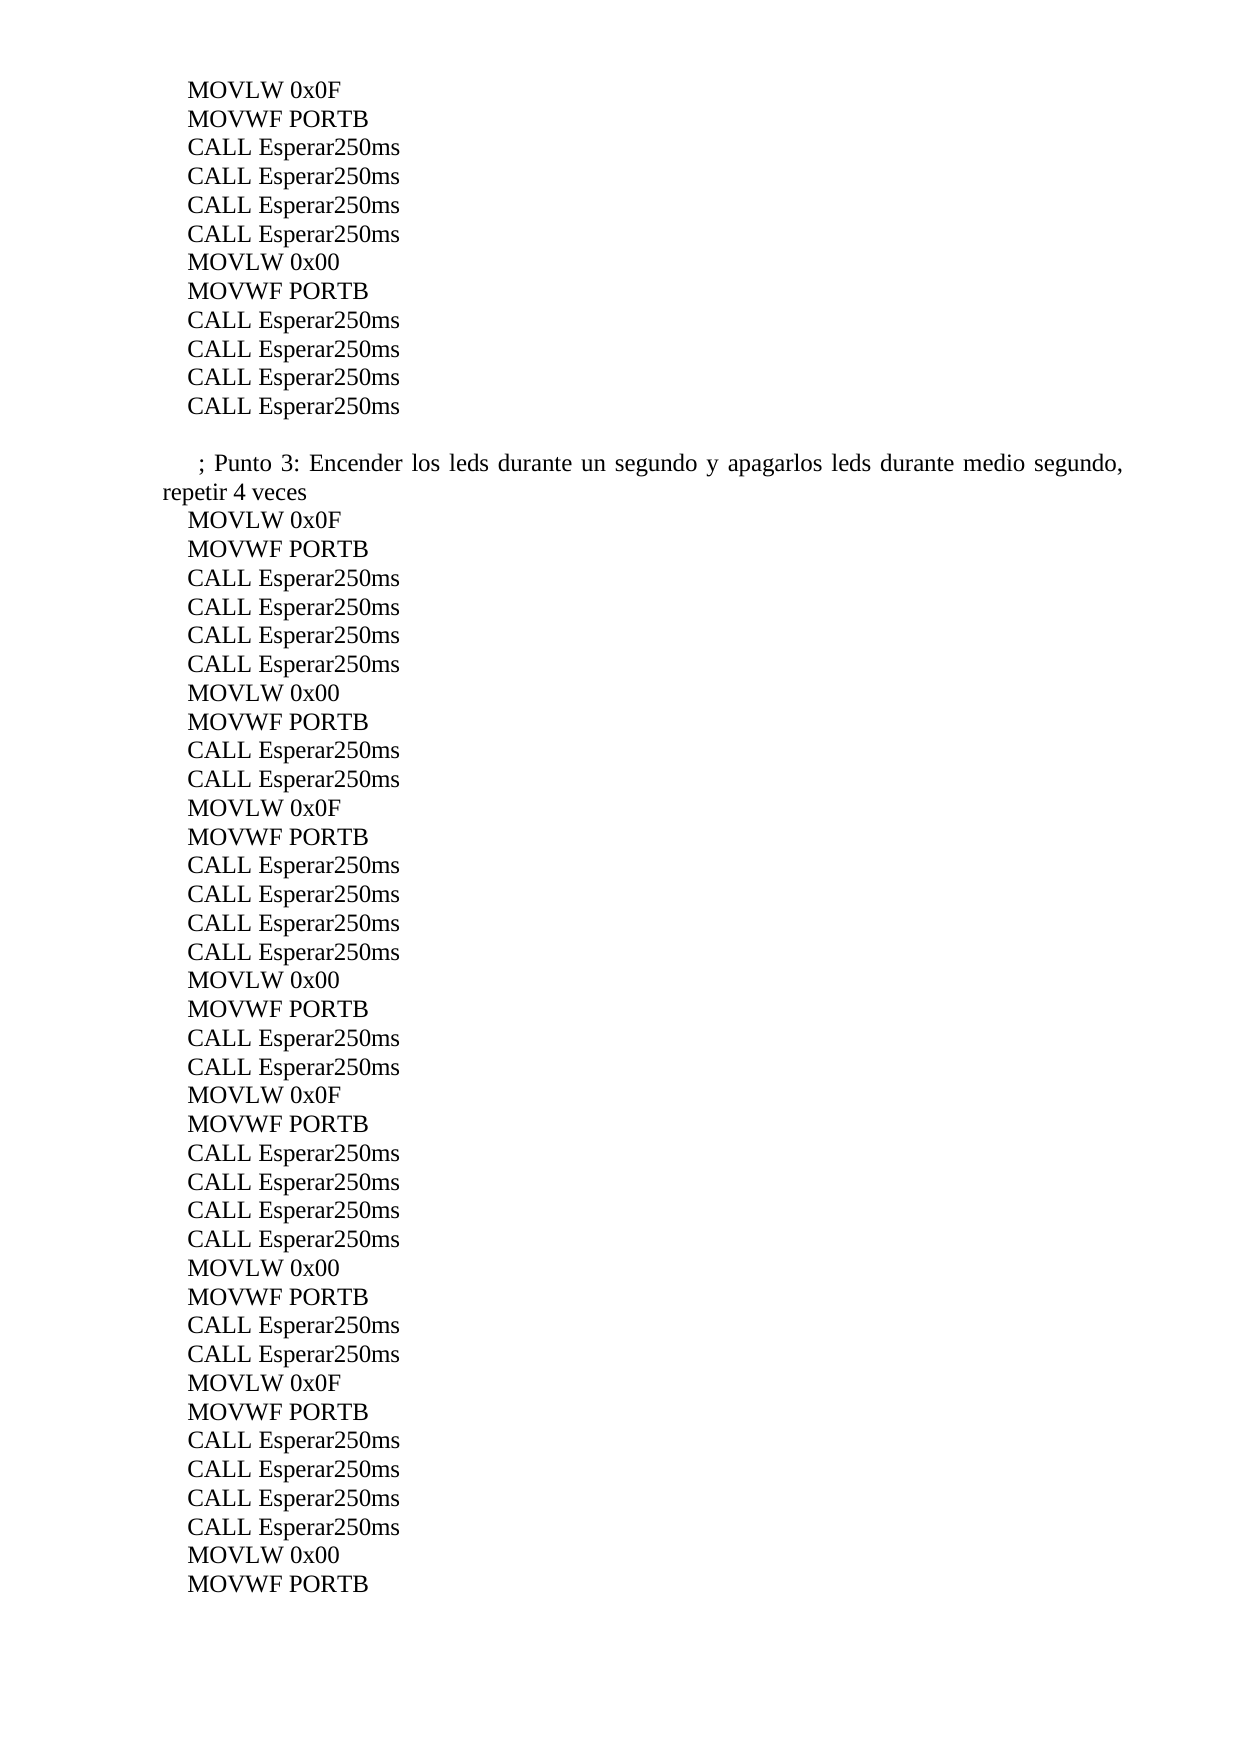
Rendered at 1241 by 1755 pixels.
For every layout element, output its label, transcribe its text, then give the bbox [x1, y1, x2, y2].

text ; Punto 3: Encender los leds durante un segundo y apagarlos leds durante medio segundo, repetir 4 veces [162, 448, 1124, 506]
text CALL Esperar250ms [162, 937, 1124, 966]
text CALL Esperar250ms [162, 1196, 1124, 1224]
text MOVWF PORTB [162, 1282, 1124, 1311]
text CALL Esperar250ms [162, 1023, 1124, 1052]
text CALL Esperar250ms [162, 736, 1124, 764]
text CALL Esperar250ms [162, 649, 1124, 678]
text CALL Esperar250ms [162, 592, 1124, 621]
text CALL Esperar250ms [162, 219, 1124, 247]
text MOVWF PORTB [162, 822, 1124, 851]
text MOVLW 0x0F [162, 1368, 1124, 1397]
text CALL Esperar250ms [162, 334, 1124, 362]
text CALL Esperar250ms [162, 132, 1124, 161]
text MOVLW 0x00 [162, 966, 1124, 994]
text CALL Esperar250ms [162, 190, 1124, 219]
text CALL Esperar250ms [162, 908, 1124, 937]
text MOVWF PORTB [162, 707, 1124, 736]
text MOVLW 0x0F [162, 75, 1124, 104]
text MOVLW 0x00 [162, 247, 1124, 276]
text CALL Esperar250ms [162, 1512, 1124, 1541]
text MOVLW 0x0F [162, 793, 1124, 822]
text MOVWF PORTB [162, 1397, 1124, 1426]
text CALL Esperar250ms [162, 362, 1124, 391]
text MOVWF PORTB [162, 104, 1124, 132]
text CALL Esperar250ms [162, 391, 1124, 420]
text CALL Esperar250ms [162, 305, 1124, 334]
text MOVWF PORTB [162, 276, 1124, 305]
text CALL Esperar250ms [162, 161, 1124, 190]
text MOVLW 0x00 [162, 678, 1124, 707]
text CALL Esperar250ms [162, 1454, 1124, 1483]
text CALL Esperar250ms [162, 764, 1124, 793]
text CALL Esperar250ms [162, 1339, 1124, 1368]
text CALL Esperar250ms [162, 1224, 1124, 1253]
text CALL Esperar250ms [162, 879, 1124, 908]
text CALL Esperar250ms [162, 1052, 1124, 1081]
text CALL Esperar250ms [162, 1167, 1124, 1196]
text MOVLW 0x0F [162, 506, 1124, 534]
text MOVWF PORTB [162, 534, 1124, 563]
text MOVLW 0x00 [162, 1541, 1124, 1569]
text MOVLW 0x0F [162, 1081, 1124, 1109]
text CALL Esperar250ms [162, 563, 1124, 592]
text CALL Esperar250ms [162, 1426, 1124, 1454]
text MOVWF PORTB [162, 1569, 1124, 1598]
text MOVWF PORTB [162, 1109, 1124, 1138]
text CALL Esperar250ms [162, 1483, 1124, 1512]
text CALL Esperar250ms [162, 851, 1124, 879]
text MOVWF PORTB [162, 994, 1124, 1023]
text CALL Esperar250ms [162, 621, 1124, 649]
text CALL Esperar250ms [162, 1311, 1124, 1339]
text CALL Esperar250ms [162, 1138, 1124, 1167]
text MOVLW 0x00 [162, 1253, 1124, 1282]
